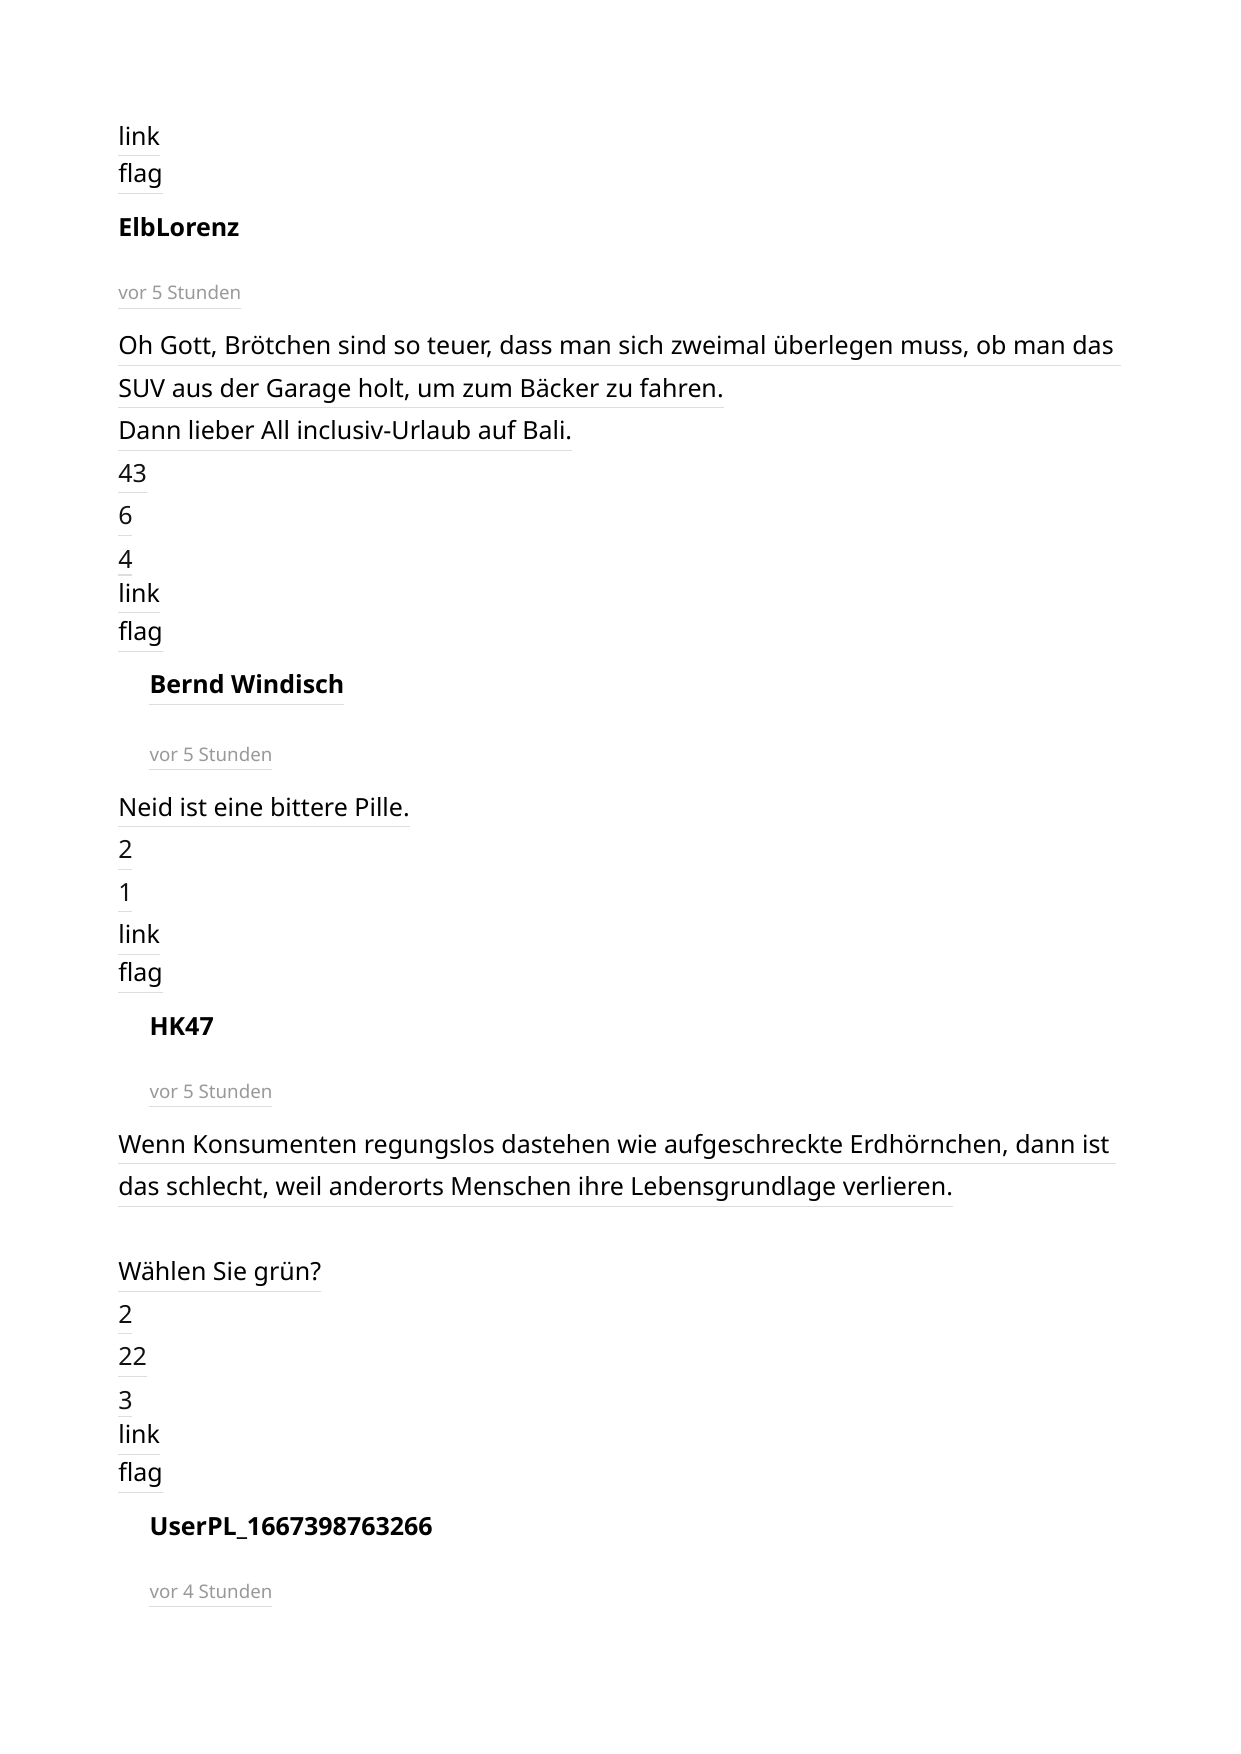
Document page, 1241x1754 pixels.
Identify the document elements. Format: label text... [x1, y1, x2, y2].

text 1 [118, 874, 1122, 912]
text 22 [118, 1339, 1122, 1377]
text link [118, 917, 1122, 955]
text 3 [118, 1382, 1122, 1417]
text link [118, 1417, 1122, 1455]
text ElbLorenz [118, 210, 1122, 244]
text 43 [118, 455, 1122, 493]
text vor 5 Stunden [149, 741, 1117, 770]
text Neid ist eine bittere Pille. [118, 789, 1122, 827]
text flag [118, 955, 1122, 993]
text UserPL_1667398763266 [149, 1508, 1122, 1543]
text Bernd Windisch [149, 667, 1122, 705]
text Wenn Konsumenten regungslos dastehen wie aufgeschreckte Erdhörnchen, dann ist das schlecht, weil anderorts Menschen ihre Lebensgrundlage verlieren. Wählen Sie grün? [118, 1127, 1122, 1292]
text link [118, 118, 1122, 156]
text flag [118, 613, 1122, 652]
text vor 5 Stunden [118, 279, 1117, 309]
text flag [118, 1455, 1122, 1493]
text vor 5 Stunden [149, 1078, 1117, 1107]
text 6 [118, 498, 1122, 536]
text link [118, 576, 1122, 613]
text flag [118, 156, 1122, 194]
text 2 [118, 832, 1122, 870]
text vor 4 Stunden [149, 1578, 1117, 1607]
text 4 [118, 540, 1122, 576]
text HK47 [149, 1009, 1122, 1043]
text 2 [118, 1297, 1122, 1334]
text Oh Gott, Brötchen sind so teuer, dass man sich zweimal überlegen muss, ob man das SUV aus der Garage holt, um zum Bäcker zu fahren. Dann lieber All inclusiv-Urlaub auf Bali. [118, 328, 1122, 451]
